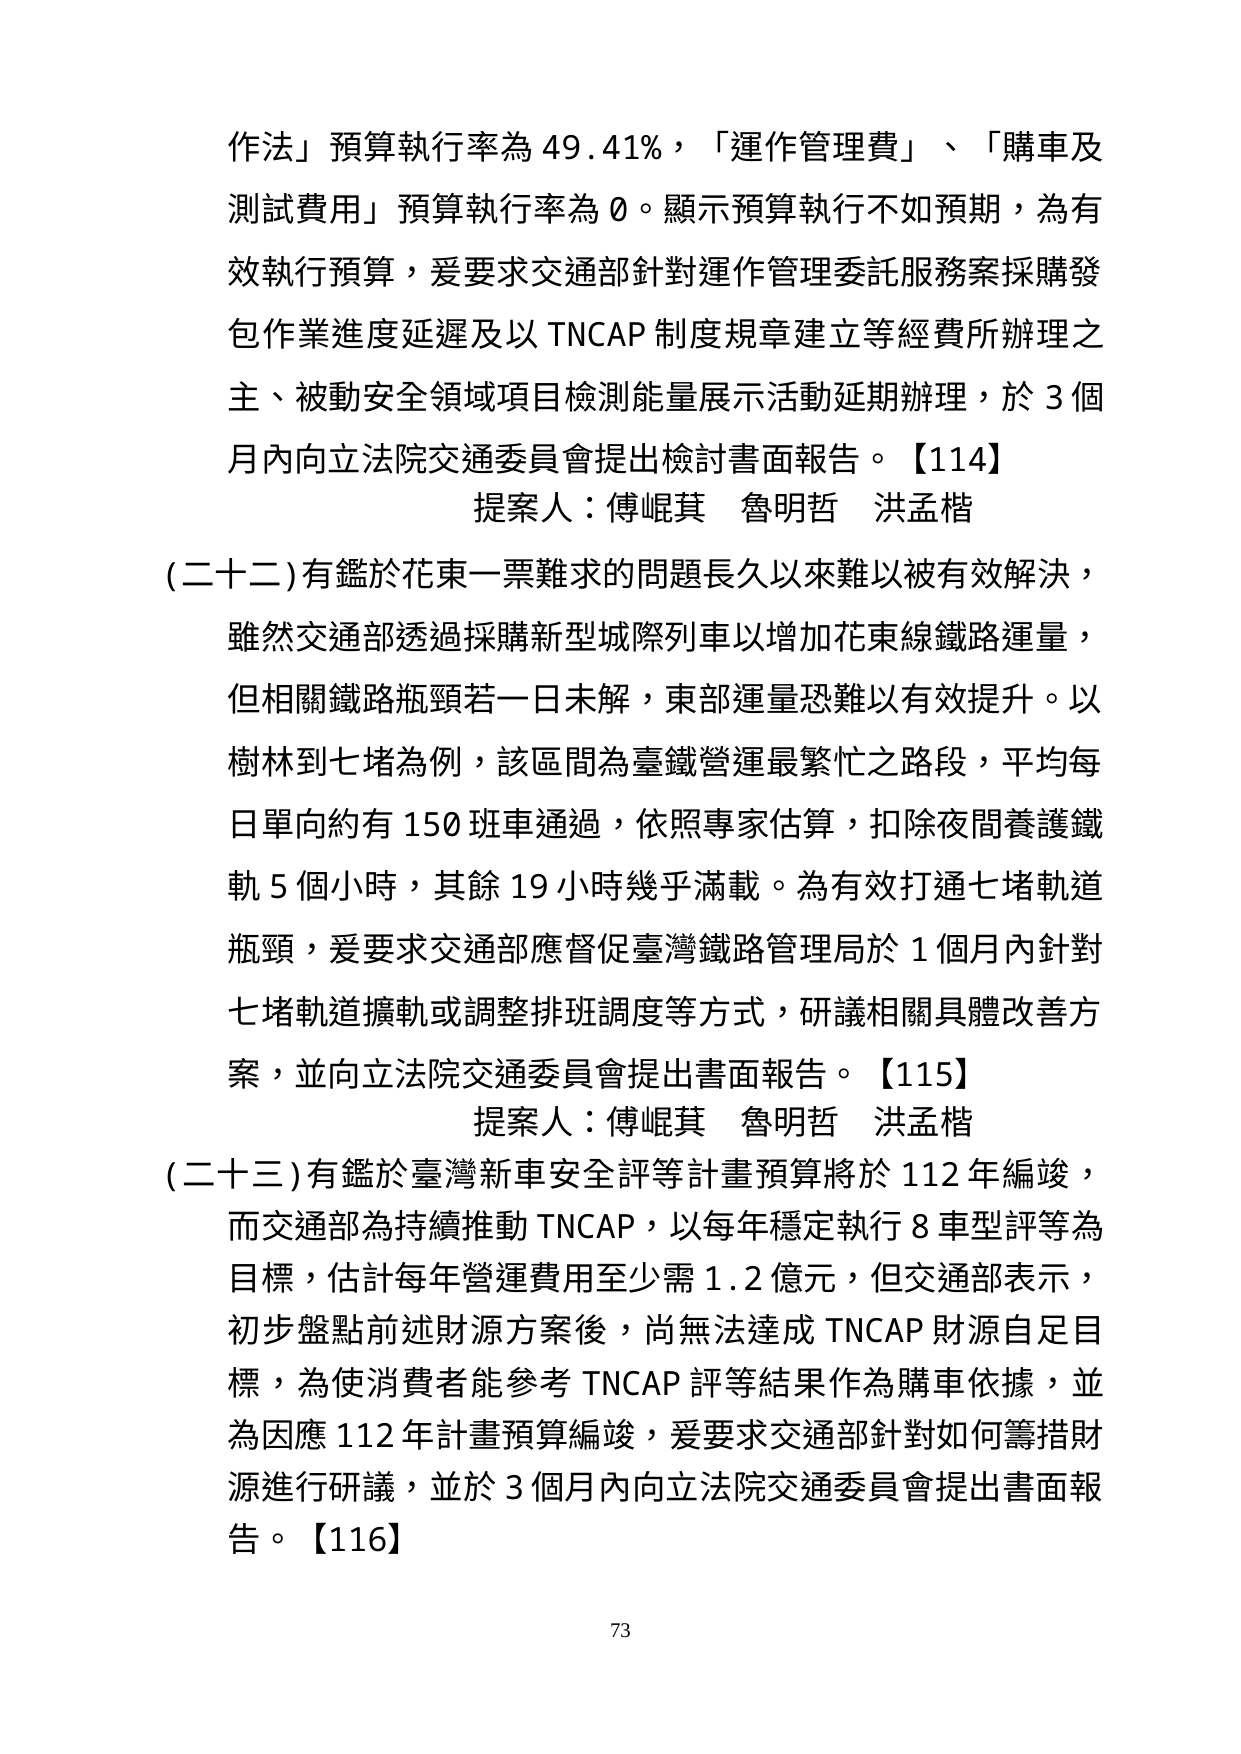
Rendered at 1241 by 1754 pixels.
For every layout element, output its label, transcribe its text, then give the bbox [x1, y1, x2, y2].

text 提案人：傅崐萁 魯明哲 洪孟楷 [473, 478, 1117, 530]
text 提案人：傅崐萁 魯明哲 洪孟楷 [473, 1093, 1117, 1145]
subtitle (二十三)有鑑於臺灣新車安全評等計畫預算將於112年編竣，而交通部為持續推動TNCAP，以每年穩定執行8車型評等為目標，估計每年營運費用至少需1.2億元，但交通部表示，初步盤點前述財源方案後，尚無法達成TNCAP財源自足目標，為使消費者能參考TNCAP評等結果作為購車依據，並為因應112年計畫預算編竣，爰要求交通部針對如何籌措財源進行研議，並於3個月內向立法院交通委員會提出書面報告。【116】 [161, 1145, 1104, 1562]
subtitle 作法」預算執行率為49.41%，「運作管理費」、「購車及測試費用」預算執行率為0。顯示預算執行不如預期，為有效執行預算，爰要求交通部針對運作管理委託服務案採購發包作業進度延遲及以TNCAP制度規章建立等經費所辦理之主、被動安全領域項目檢測能量展示活動延期辦理，於3個月內向立法院交通委員會提出檢討書面報告。【114】 [161, 103, 1104, 478]
subtitle (二十二)有鑑於花東一票難求的問題長久以來難以被有效解決，雖然交通部透過採購新型城際列車以增加花東線鐵路運量，但相關鐵路瓶頸若一日未解，東部運量恐難以有效提升。以樹林到七堵為例，該區間為臺鐵營運最繁忙之路段，平均每日單向約有150班車通過，依照專家估算，扣除夜間養護鐵軌5個小時，其餘19小時幾乎滿載。為有效打通七堵軌道瓶頸，爰要求交通部應督促臺灣鐵路管理局於1個月內針對七堵軌道擴軌或調整排班調度等方式，研議相關具體改善方案，並向立法院交通委員會提出書面報告。【115】 [161, 530, 1104, 1093]
